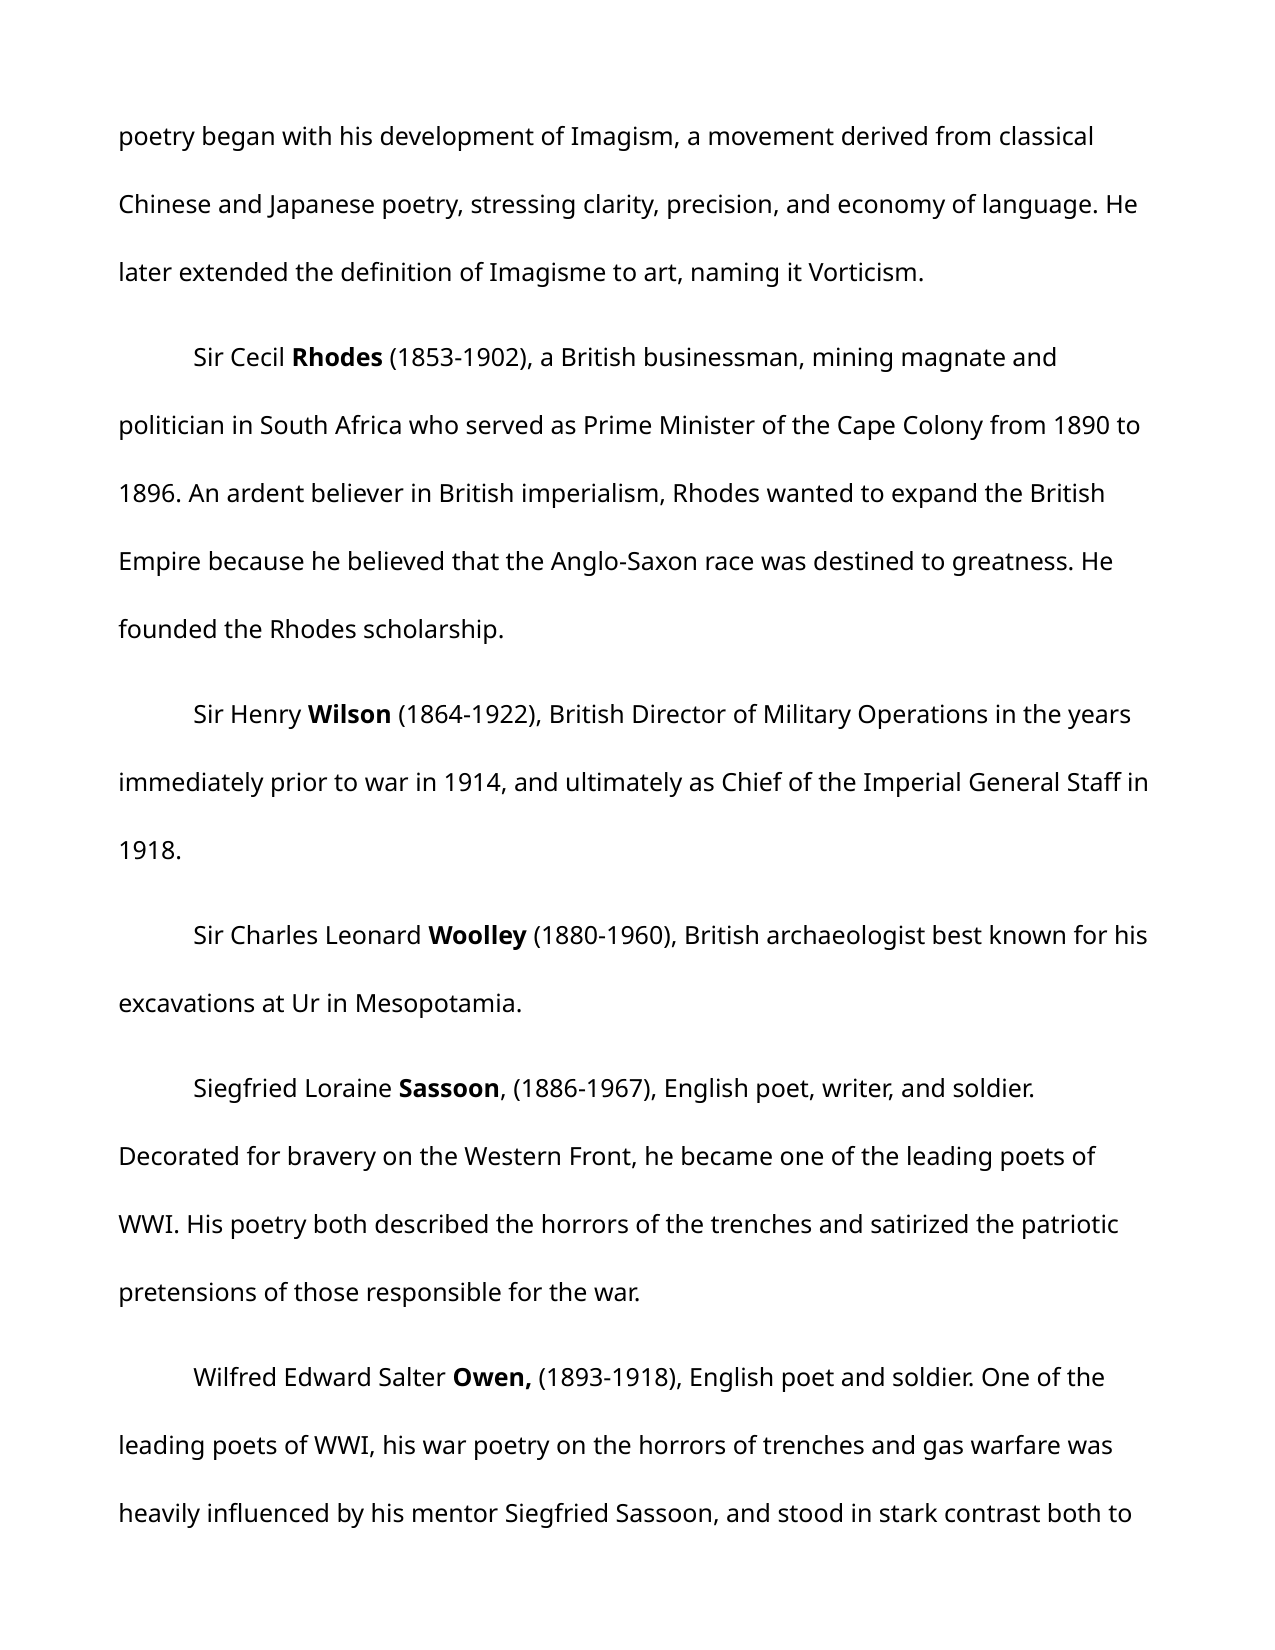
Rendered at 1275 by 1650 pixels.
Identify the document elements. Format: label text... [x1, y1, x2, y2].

text Wilfred Edward Salter Owen, (1893-1918), English poet and soldier. One of the leading poets of WWI, his war poetry on the horrors of trenches and gas warfare was heavily influenced by his mentor Siegfried Sassoon, and stood in stark contrast both to [118, 1359, 1157, 1530]
text Sir Henry Wilson (1864-1922), British Director of Military Operations in the years immediately prior to war in 1914, and ultimately as Chief of the Imperial General Staff in 1918. [118, 696, 1157, 867]
text Sir Charles Leonard Woolley (1880-1960), British archaeologist best known for his excavations at Ur in Mesopotamia. [118, 917, 1157, 1020]
text Sir Cecil Rhodes (1853-1902), a British businessman, mining magnate and politician in South Africa who served as Prime Minister of the Cape Colony from 1890 to 1896. An ardent believer in British imperialism, Rhodes wanted to expand the British Empire because he believed that the Anglo-Saxon race was destined to greatness. He founded the Rhodes scholarship. [118, 339, 1157, 646]
text poetry began with his development of Imagism, a movement derived from classical Chinese and Japanese poetry, stressing clarity, precision, and economy of language. He later extended the definition of Imagisme to art, naming it Vorticism. [118, 118, 1157, 288]
text Siegfried Loraine Sassoon, (1886-1967), English poet, writer, and soldier. Decorated for bravery on the Western Front, he became one of the leading poets of WWI. His poetry both described the horrors of the trenches and satirized the patriotic pretensions of those responsible for the war. [118, 1070, 1157, 1309]
